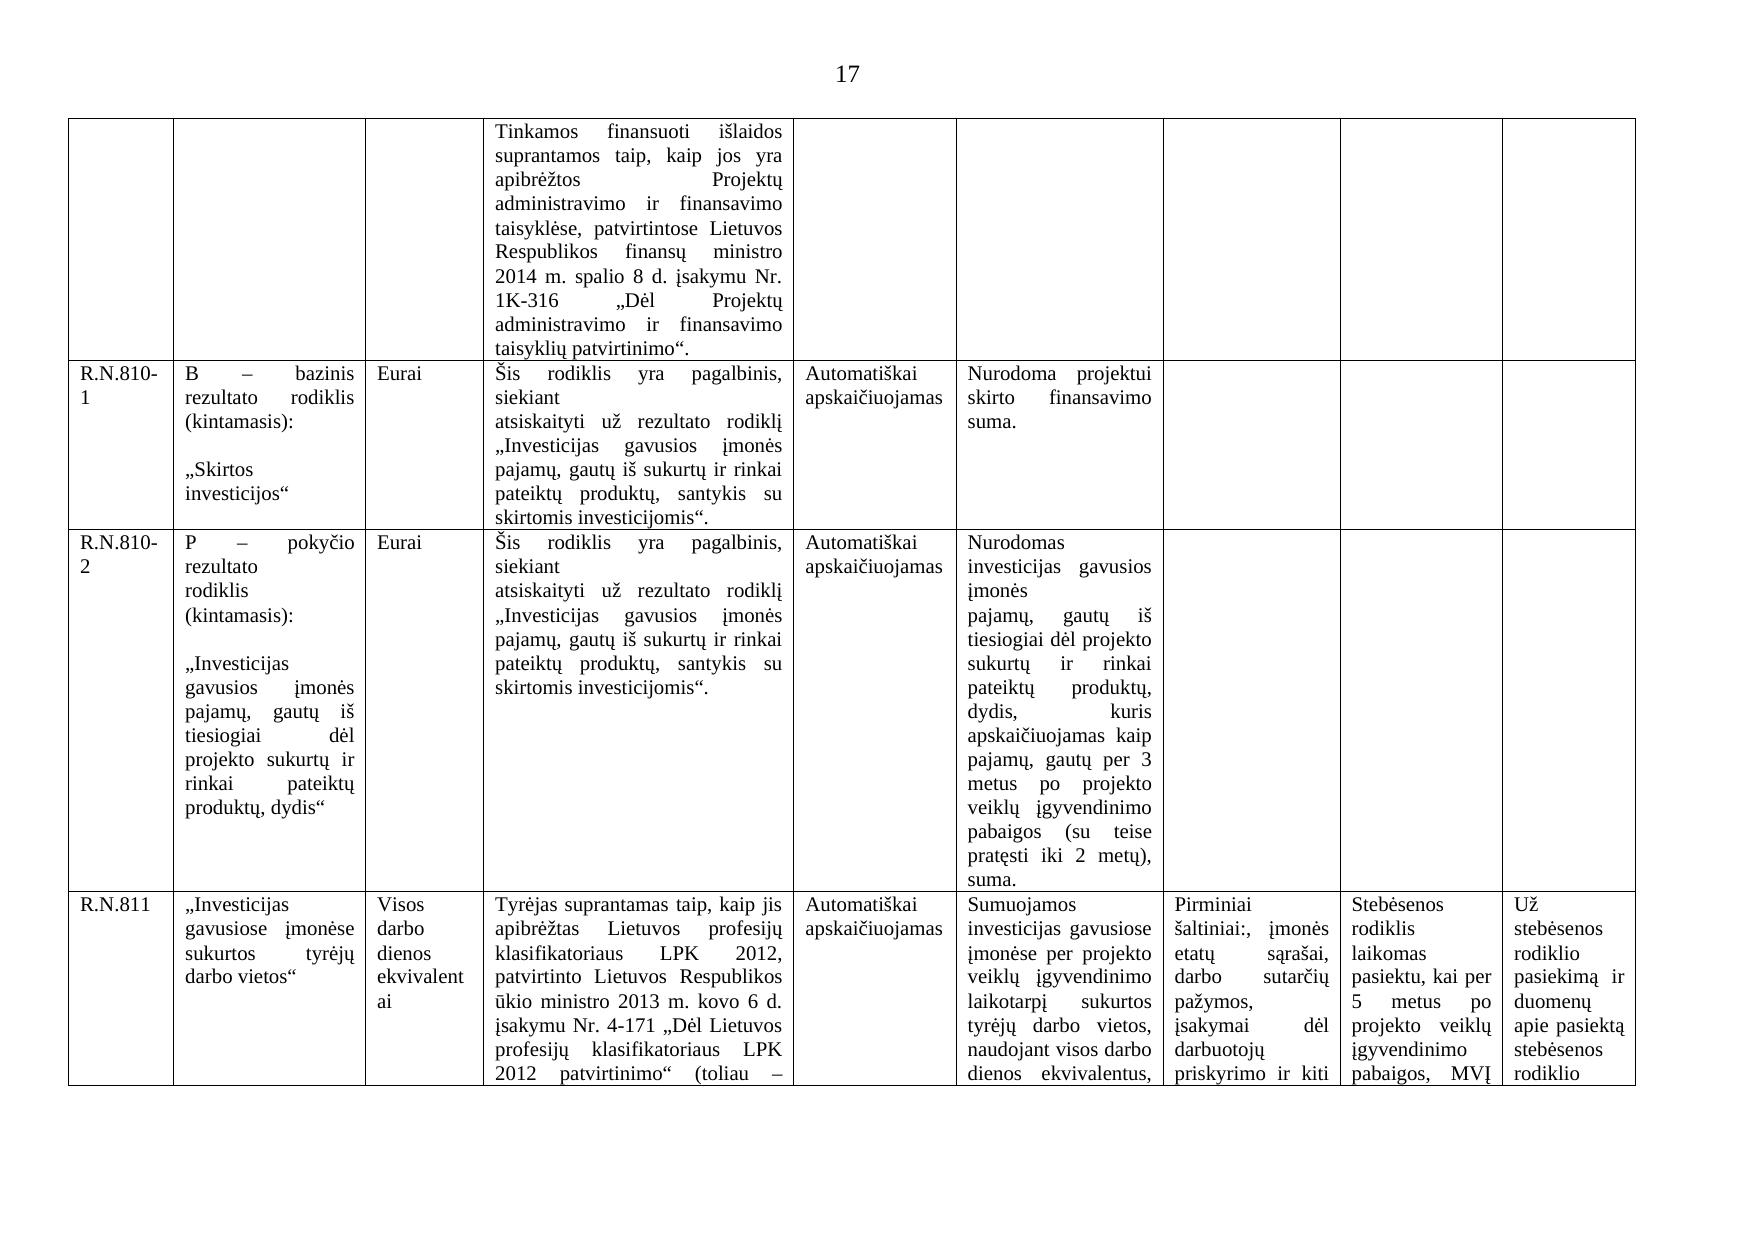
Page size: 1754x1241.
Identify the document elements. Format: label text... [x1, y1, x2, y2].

table_cell Nurodomas investicijas gavusios įmonės pajamų, gautų iš tiesiogiai dėl projekto sukurtų ir rinkai pateiktų produktų, dydis, kuris apskaičiuojamas kaip pajamų, gautų per 3 metus po projekto veiklų įgyvendinimo pabaigos (su teise pratęsti iki 2 metų), suma. [957, 530, 1163, 891]
table_cell R.N.811 [69, 892, 173, 1085]
table_cell Automatiškai apskaičiuojamas [794, 530, 956, 891]
table_cell Pirminiai šaltiniai:, įmonės etatų sąrašai, darbo sutarčių pažymos, įsakymai dėl darbuotojų priskyrimo ir kiti [1164, 892, 1340, 1085]
table_cell [1503, 361, 1635, 529]
table_cell [794, 119, 956, 360]
table_cell [1341, 119, 1502, 360]
table_cell [69, 119, 173, 360]
table_cell Automatiškai apskaičiuojamas [794, 361, 956, 529]
table_cell Tyrėjas suprantamas taip, kaip jis apibrėžtas Lietuvos profesijų klasifikatoriaus LPK 2012, patvirtinto Lietuvos Respublikos ūkio ministro 2013 m. kovo 6 d. įsakymu Nr. 4-171 „Dėl Lietuvos profesijų klasifikatoriaus LPK 2012 patvirtinimo“ (toliau – [484, 892, 793, 1085]
table_cell Eurai [366, 361, 483, 529]
table_cell Už stebėsenos rodiklio pasiekimą ir duomenų apie pasiektą stebėsenos rodiklio [1503, 892, 1635, 1085]
table_cell Tinkamos finansuoti išlaidos suprantamos taip, kaip jos yra apibrėžtos Projektų administravimo ir finansavimo taisyklėse, patvirtintose Lietuvos Respublikos finansų ministro 2014 m. spalio 8 d. įsakymu Nr. 1K-316 „Dėl Projektų administravimo ir finansavimo taisyklių patvirtinimo“. [484, 119, 793, 360]
table_cell Stebėsenos rodiklis laikomas pasiektu, kai per 5 metus po projekto veiklų įgyvendinimo pabaigos, MVĮ [1341, 892, 1502, 1085]
table_cell Automatiškai apskaičiuojamas [794, 892, 956, 1085]
table_cell Sumuojamos investicijas gavusiose įmonėse per projekto veiklų įgyvendinimo laikotarpį sukurtos tyrėjų darbo vietos, naudojant visos darbo dienos ekvivalentus, [957, 892, 1163, 1085]
table_cell P – pokyčio rezultato rodiklis (kintamasis): „Investicijas gavusios įmonės pajamų, gautų iš tiesiogiai dėl projekto sukurtų ir rinkai pateiktų produktų, dydis“ [174, 530, 365, 891]
table_cell [1503, 530, 1635, 891]
table_cell Visos darbo dienos ekvivalentai [366, 892, 483, 1085]
table_cell [174, 119, 365, 360]
table_cell [1341, 361, 1502, 529]
table_cell [1164, 119, 1340, 360]
table_cell R.N.810-1 [69, 361, 173, 529]
table_cell B – bazinis rezultato rodiklis (kintamasis): „Skirtos investicijos“ [174, 361, 365, 529]
table_cell [1164, 530, 1340, 891]
table_cell Nurodoma projektui skirto finansavimo suma. [957, 361, 1163, 529]
table_cell [366, 119, 483, 360]
table_cell [1503, 119, 1635, 360]
table_cell [1164, 361, 1340, 529]
table_cell „Investicijas gavusiose įmonėse sukurtos tyrėjų darbo vietos“ [174, 892, 365, 1085]
table_cell Šis rodiklis yra pagalbinis, siekiant atsiskaityti už rezultato rodiklį „Investicijas gavusios įmonės pajamų, gautų iš sukurtų ir rinkai pateiktų produktų, santykis su skirtomis investicijomis“. [484, 361, 793, 529]
table_cell Šis rodiklis yra pagalbinis, siekiant atsiskaityti už rezultato rodiklį „Investicijas gavusios įmonės pajamų, gautų iš sukurtų ir rinkai pateiktų produktų, santykis su skirtomis investicijomis“. [484, 530, 793, 891]
table_cell [1341, 530, 1502, 891]
table_cell Eurai [366, 530, 483, 891]
table_cell R.N.810-2 [69, 530, 173, 891]
table_cell [957, 119, 1163, 360]
